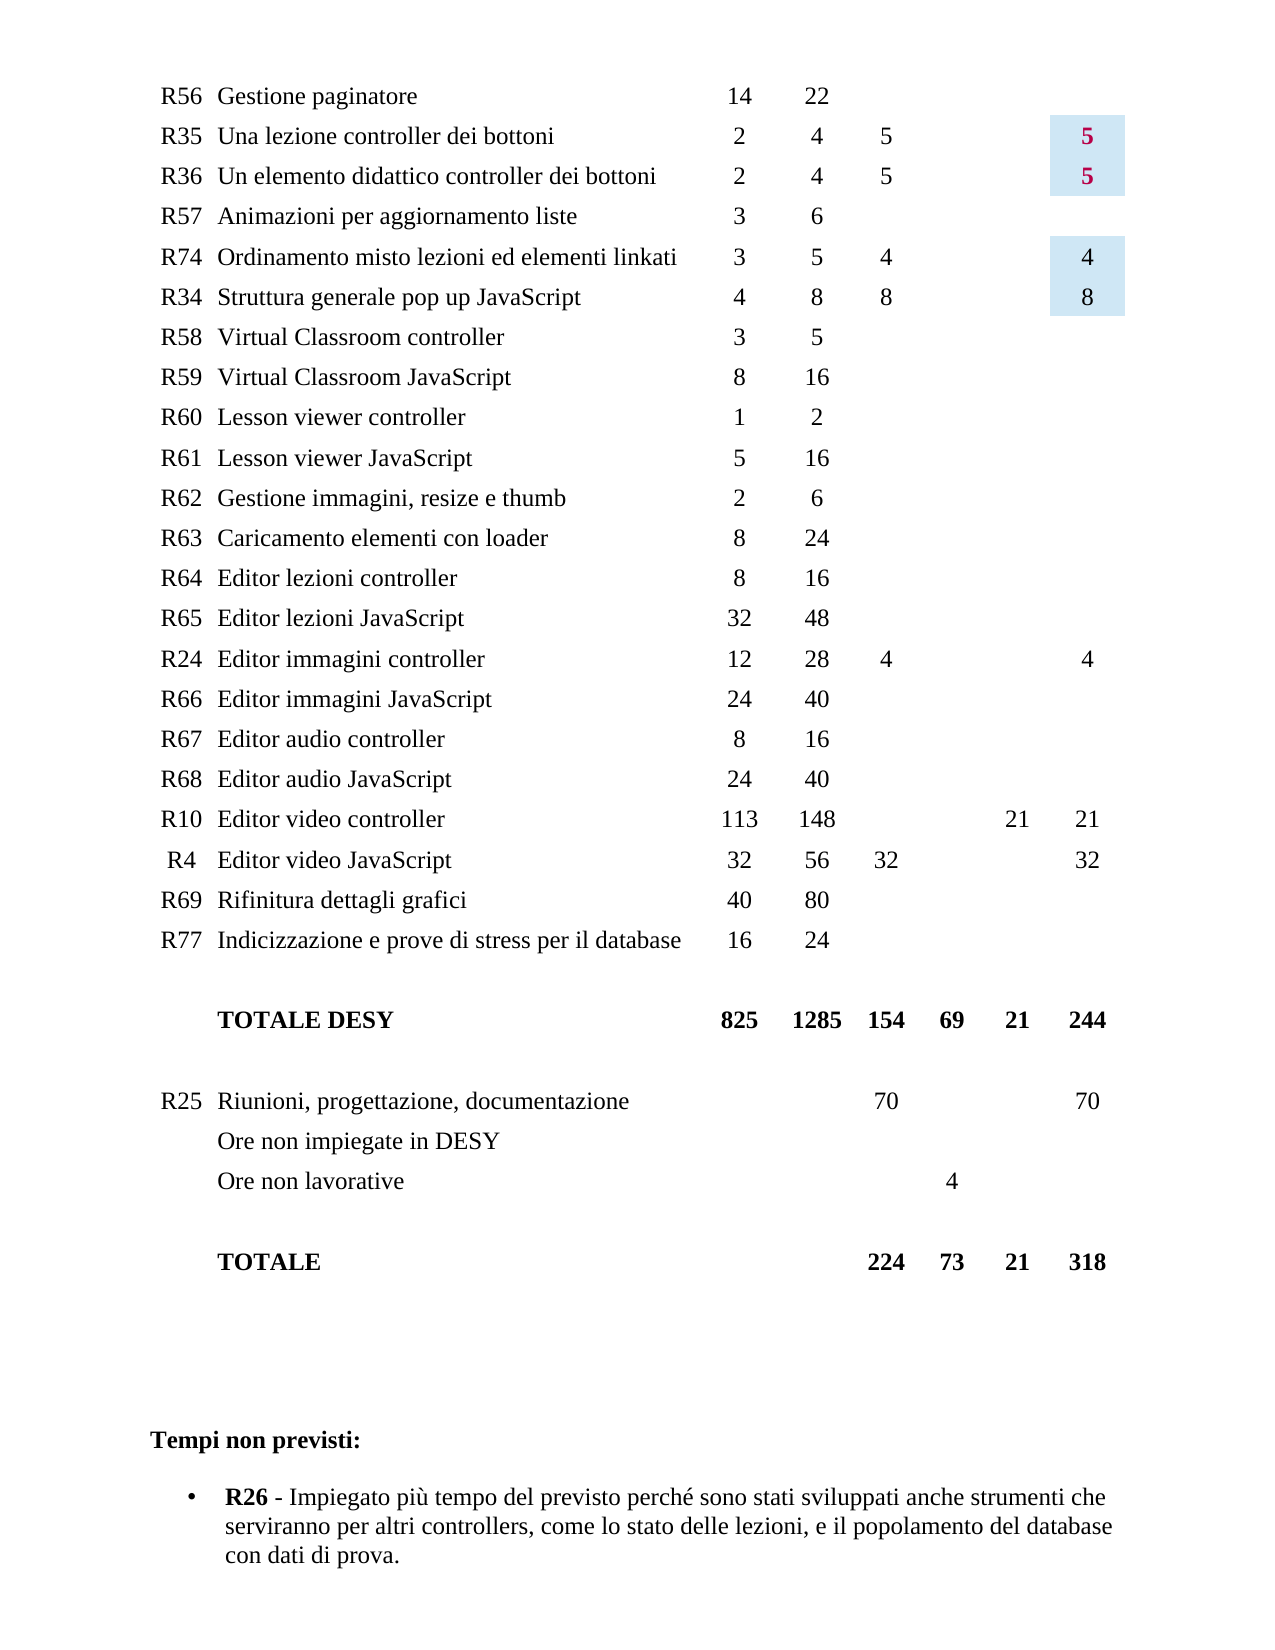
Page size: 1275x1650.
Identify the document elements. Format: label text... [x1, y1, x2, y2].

table_cell R66 [151, 678, 211, 718]
table_cell 4 [854, 236, 919, 276]
table_cell 21 [1050, 799, 1125, 839]
table_cell [985, 638, 1050, 678]
table_cell Ordinamento misto lezioni ed elementi linkati [211, 236, 699, 276]
table_cell [854, 477, 919, 517]
table_cell [919, 1040, 985, 1080]
list R26 - Impiegato più tempo del previsto perché sono stati sviluppati anche strumenti che serviranno per altri controllers, come lo stato delle lezioni, e il popolamento del database con dati di prova. [187, 1482, 1125, 1569]
table_cell [919, 718, 985, 758]
table_cell 16 [780, 558, 854, 598]
table_cell R60 [151, 397, 211, 437]
table_cell [919, 678, 985, 718]
table_cell 40 [780, 759, 854, 799]
table_cell 4 [780, 155, 854, 196]
table_cell 32 [854, 839, 919, 879]
table_cell R24 [151, 638, 211, 678]
table_cell 4 [1050, 638, 1125, 678]
table_cell R77 [151, 919, 211, 959]
table_cell 56 [780, 839, 854, 879]
table_cell [919, 638, 985, 678]
table_cell 825 [699, 1000, 780, 1040]
table_cell [854, 316, 919, 356]
table_cell R61 [151, 437, 211, 477]
table_cell [985, 1161, 1050, 1201]
table_cell [919, 839, 985, 879]
table_cell [919, 356, 985, 397]
table_cell 21 [985, 799, 1050, 839]
table_cell 224 [854, 1241, 919, 1281]
table_cell Caricamento elementi con loader [211, 517, 699, 557]
table_cell 24 [780, 919, 854, 959]
table_cell [985, 276, 1050, 316]
table_cell R67 [151, 718, 211, 758]
table_cell R69 [151, 879, 211, 919]
table_cell 4 [854, 638, 919, 678]
table_cell [1050, 960, 1125, 1000]
table_cell [780, 1040, 854, 1080]
table_cell 70 [854, 1080, 919, 1120]
table_cell 73 [919, 1241, 985, 1281]
table_cell [1050, 356, 1125, 397]
table_cell Indicizzazione e prove di stress per il database [211, 919, 699, 959]
table_cell [854, 1161, 919, 1201]
table_cell [854, 558, 919, 598]
table_cell [780, 1161, 854, 1201]
table_cell [919, 276, 985, 316]
table_cell [854, 879, 919, 919]
table_cell [985, 397, 1050, 437]
table_cell [1050, 477, 1125, 517]
table_cell [919, 598, 985, 638]
table_cell 154 [854, 1000, 919, 1040]
table_cell [780, 1241, 854, 1281]
table_cell 32 [1050, 839, 1125, 879]
table_cell [854, 718, 919, 758]
table_cell [985, 839, 1050, 879]
table_cell [854, 196, 919, 236]
table_cell [780, 960, 854, 1000]
table_cell R65 [151, 598, 211, 638]
table_cell 148 [780, 799, 854, 839]
table_cell 6 [780, 477, 854, 517]
table_cell 69 [919, 1000, 985, 1040]
table_cell [985, 960, 1050, 1000]
table_cell [919, 196, 985, 236]
table_cell 16 [699, 919, 780, 959]
table_cell [699, 1241, 780, 1281]
table_cell [985, 1201, 1050, 1241]
table_cell R58 [151, 316, 211, 356]
table_cell 8 [699, 558, 780, 598]
table_cell 3 [699, 196, 780, 236]
table_cell [919, 115, 985, 155]
table_cell 4 [699, 276, 780, 316]
table_cell [1050, 1161, 1125, 1201]
table_cell Un elemento didattico controller dei bottoni [211, 155, 699, 196]
table_cell [1050, 196, 1125, 236]
table_cell [985, 1120, 1050, 1161]
table_cell [919, 919, 985, 959]
table_cell 14 [699, 75, 780, 115]
table_cell [985, 678, 1050, 718]
table_cell [1050, 558, 1125, 598]
table_cell R68 [151, 759, 211, 799]
table_cell [919, 960, 985, 1000]
table_cell 5 [854, 155, 919, 196]
table_cell Riunioni, progettazione, documentazione [211, 1080, 699, 1120]
table_cell [985, 718, 1050, 758]
table_cell [854, 437, 919, 477]
table_cell 1 [699, 397, 780, 437]
table_cell 2 [699, 115, 780, 155]
table_cell [985, 477, 1050, 517]
table_cell 5 [780, 316, 854, 356]
table_cell [854, 1040, 919, 1080]
table_cell 70 [1050, 1080, 1125, 1120]
table_cell [1050, 919, 1125, 959]
table_cell 8 [854, 276, 919, 316]
table_cell R74 [151, 236, 211, 276]
table_cell [1050, 517, 1125, 557]
table_cell [211, 960, 699, 1000]
table_cell R63 [151, 517, 211, 557]
table_cell Rifinitura dettagli grafici [211, 879, 699, 919]
table_cell [854, 356, 919, 397]
table_cell [151, 1000, 211, 1040]
table_cell [854, 960, 919, 1000]
table_cell 8 [699, 517, 780, 557]
table_cell 2 [780, 397, 854, 437]
table_cell 318 [1050, 1241, 1125, 1281]
table_cell Animazioni per aggiornamento liste [211, 196, 699, 236]
table_cell [1050, 75, 1125, 115]
table_cell [1050, 437, 1125, 477]
table_cell [985, 1080, 1050, 1120]
table_cell [919, 437, 985, 477]
text Tempi non previsti: [150, 1425, 1125, 1454]
table_cell 4 [1050, 236, 1125, 276]
table_cell [1050, 316, 1125, 356]
table_cell Virtual Classroom controller [211, 316, 699, 356]
table_cell [919, 759, 985, 799]
table_cell Ore non impiegate in DESY [211, 1120, 699, 1161]
table_cell Editor lezioni JavaScript [211, 598, 699, 638]
table_cell Editor immagini controller [211, 638, 699, 678]
table_cell 32 [699, 598, 780, 638]
table_cell R59 [151, 356, 211, 397]
table_cell [919, 1080, 985, 1120]
table_cell R36 [151, 155, 211, 196]
table_cell 8 [1050, 276, 1125, 316]
table_cell 5 [1050, 155, 1125, 196]
table_cell 40 [699, 879, 780, 919]
table_cell [211, 1201, 699, 1241]
table_cell 40 [780, 678, 854, 718]
table_cell 5 [854, 115, 919, 155]
table_cell [699, 1120, 780, 1161]
table_cell 12 [699, 638, 780, 678]
table_cell Editor audio JavaScript [211, 759, 699, 799]
table_cell R35 [151, 115, 211, 155]
table_cell [919, 236, 985, 276]
table_cell 21 [985, 1241, 1050, 1281]
table_cell Ore non lavorative [211, 1161, 699, 1201]
table_cell 8 [780, 276, 854, 316]
table_cell [919, 558, 985, 598]
table_cell [699, 1201, 780, 1241]
table_cell [985, 115, 1050, 155]
table_cell [985, 155, 1050, 196]
table_cell [854, 799, 919, 839]
table_cell 16 [780, 437, 854, 477]
table_cell Editor lezioni controller [211, 558, 699, 598]
table_cell R34 [151, 276, 211, 316]
table_cell 6 [780, 196, 854, 236]
table_cell [919, 316, 985, 356]
table_cell Lesson viewer JavaScript [211, 437, 699, 477]
table_cell R25 [151, 1080, 211, 1120]
table_cell 8 [699, 718, 780, 758]
table_cell [919, 75, 985, 115]
table_cell [919, 155, 985, 196]
table_cell [985, 879, 1050, 919]
table_cell [919, 1201, 985, 1241]
table_cell Editor video controller [211, 799, 699, 839]
table_cell R10 [151, 799, 211, 839]
table_cell [854, 759, 919, 799]
table_cell Struttura generale pop up JavaScript [211, 276, 699, 316]
table_cell [151, 1040, 211, 1080]
table_cell 48 [780, 598, 854, 638]
table_cell [919, 477, 985, 517]
table_cell [699, 1040, 780, 1080]
table_cell [854, 598, 919, 638]
table_cell [780, 1120, 854, 1161]
table_cell [854, 919, 919, 959]
table_cell Gestione immagini, resize e thumb [211, 477, 699, 517]
table_cell Lesson viewer controller [211, 397, 699, 437]
table_cell [151, 1241, 211, 1281]
table_cell [985, 598, 1050, 638]
table_cell [985, 517, 1050, 557]
table_cell [985, 759, 1050, 799]
table_cell [780, 1080, 854, 1120]
table_cell [985, 919, 1050, 959]
table_cell 16 [780, 356, 854, 397]
table_cell R57 [151, 196, 211, 236]
table_cell Gestione paginatore [211, 75, 699, 115]
table_cell [919, 397, 985, 437]
table_cell [699, 1080, 780, 1120]
table_cell [854, 397, 919, 437]
table_cell [211, 1040, 699, 1080]
table_cell [699, 960, 780, 1000]
table_cell [985, 316, 1050, 356]
table_cell [854, 75, 919, 115]
table_cell 80 [780, 879, 854, 919]
table_cell Editor immagini JavaScript [211, 678, 699, 718]
table_cell [1050, 397, 1125, 437]
table_cell 3 [699, 236, 780, 276]
table_cell 5 [780, 236, 854, 276]
table_cell [919, 879, 985, 919]
table_cell [699, 1161, 780, 1201]
table_cell 113 [699, 799, 780, 839]
table_cell 2 [699, 477, 780, 517]
table_cell [1050, 718, 1125, 758]
table_cell 4 [780, 115, 854, 155]
table_cell [1050, 1201, 1125, 1241]
table_cell TOTALE DESY [211, 1000, 699, 1040]
table_cell 3 [699, 316, 780, 356]
table_cell 4 [919, 1161, 985, 1201]
table_cell R62 [151, 477, 211, 517]
table_cell [151, 1120, 211, 1161]
table_cell R4 [151, 839, 211, 879]
table_cell [854, 517, 919, 557]
table_cell [985, 558, 1050, 598]
table_cell 24 [780, 517, 854, 557]
table_cell [854, 678, 919, 718]
table_cell 1285 [780, 1000, 854, 1040]
table_cell [151, 960, 211, 1000]
table_cell [919, 1120, 985, 1161]
table_cell [1050, 759, 1125, 799]
table_cell 32 [699, 839, 780, 879]
table_cell [854, 1120, 919, 1161]
table_cell 22 [780, 75, 854, 115]
table_cell [919, 799, 985, 839]
table_cell [780, 1201, 854, 1241]
table_cell [1050, 1040, 1125, 1080]
table_cell 5 [699, 437, 780, 477]
table_cell 2 [699, 155, 780, 196]
table_cell [985, 75, 1050, 115]
table_cell 21 [985, 1000, 1050, 1040]
table_cell [151, 1201, 211, 1241]
table_cell [1050, 678, 1125, 718]
table_cell 24 [699, 759, 780, 799]
table_cell [985, 437, 1050, 477]
table_cell Una lezione controller dei bottoni [211, 115, 699, 155]
table_cell 16 [780, 718, 854, 758]
table_cell 28 [780, 638, 854, 678]
table_cell R64 [151, 558, 211, 598]
table_cell [1050, 879, 1125, 919]
table_cell Virtual Classroom JavaScript [211, 356, 699, 397]
table_cell 5 [1050, 115, 1125, 155]
table_cell [985, 196, 1050, 236]
table_cell [1050, 598, 1125, 638]
table_cell [151, 1161, 211, 1201]
table_cell [854, 1201, 919, 1241]
table_cell [985, 1040, 1050, 1080]
table_cell [919, 517, 985, 557]
table_cell [985, 356, 1050, 397]
table_cell 244 [1050, 1000, 1125, 1040]
table_cell 8 [699, 356, 780, 397]
table_cell [1050, 1120, 1125, 1161]
table_cell 24 [699, 678, 780, 718]
table_cell TOTALE [211, 1241, 699, 1281]
table_cell R56 [151, 75, 211, 115]
table_cell [985, 236, 1050, 276]
table_cell Editor video JavaScript [211, 839, 699, 879]
table_cell Editor audio controller [211, 718, 699, 758]
